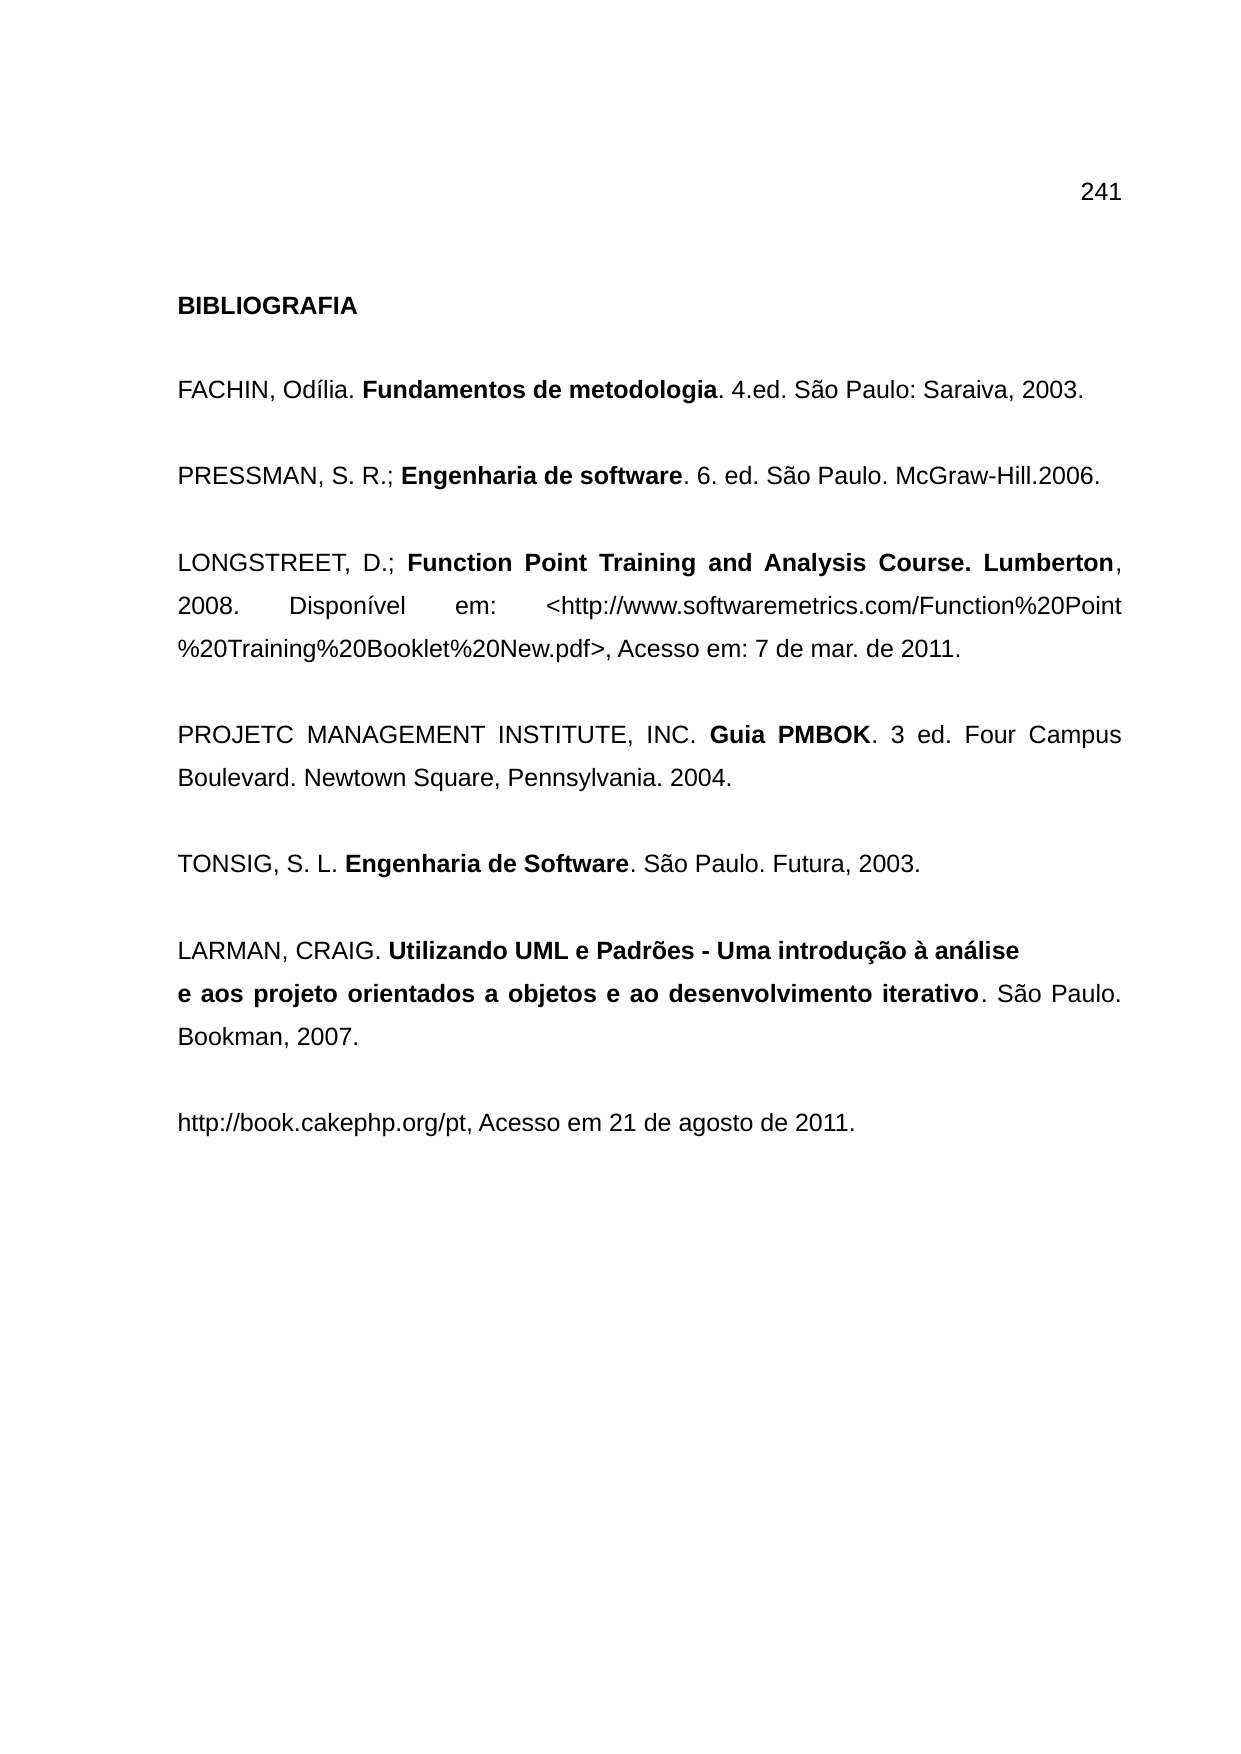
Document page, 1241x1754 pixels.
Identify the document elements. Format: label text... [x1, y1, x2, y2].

subtitle BIBLIOGRAFIA [177, 291, 1122, 319]
text LARMAN, CRAIG. Utilizando UML e Padrões - Uma introdução à análise [177, 936, 1122, 964]
text PROJETC MANAGEMENT INSTITUTE, INC. Guia PMBOK. 3 ed. Four Campus Boulevard. Newtown Square, Pennsylvania. 2004. [177, 720, 1122, 792]
text FACHIN, Odília. Fundamentos de metodologia. 4.ed. São Paulo: Saraiva, 2003. [177, 375, 1122, 404]
text e aos projeto orientados a objetos e ao desenvolvimento iterativo. São Paulo. Bookman, 2007. [177, 979, 1122, 1051]
text http://book.cakephp.org/pt, Acesso em 21 de agosto de 2011. [177, 1108, 1122, 1137]
text LONGSTREET, D.; Function Point Training and Analysis Course. Lumberton, 2008. Disponível em: <http://www.softwaremetrics.com/Function%20Point%20Training%20Booklet%20New.pdf>, Acesso em: 7 de mar. de 2011. [177, 548, 1122, 663]
text TONSIG, S. L. Engenharia de Software. São Paulo. Futura, 2003. [177, 849, 1122, 878]
text PRESSMAN, S. R.; Engenharia de software. 6. ed. São Paulo. McGraw-Hill.2006. [177, 461, 1122, 490]
